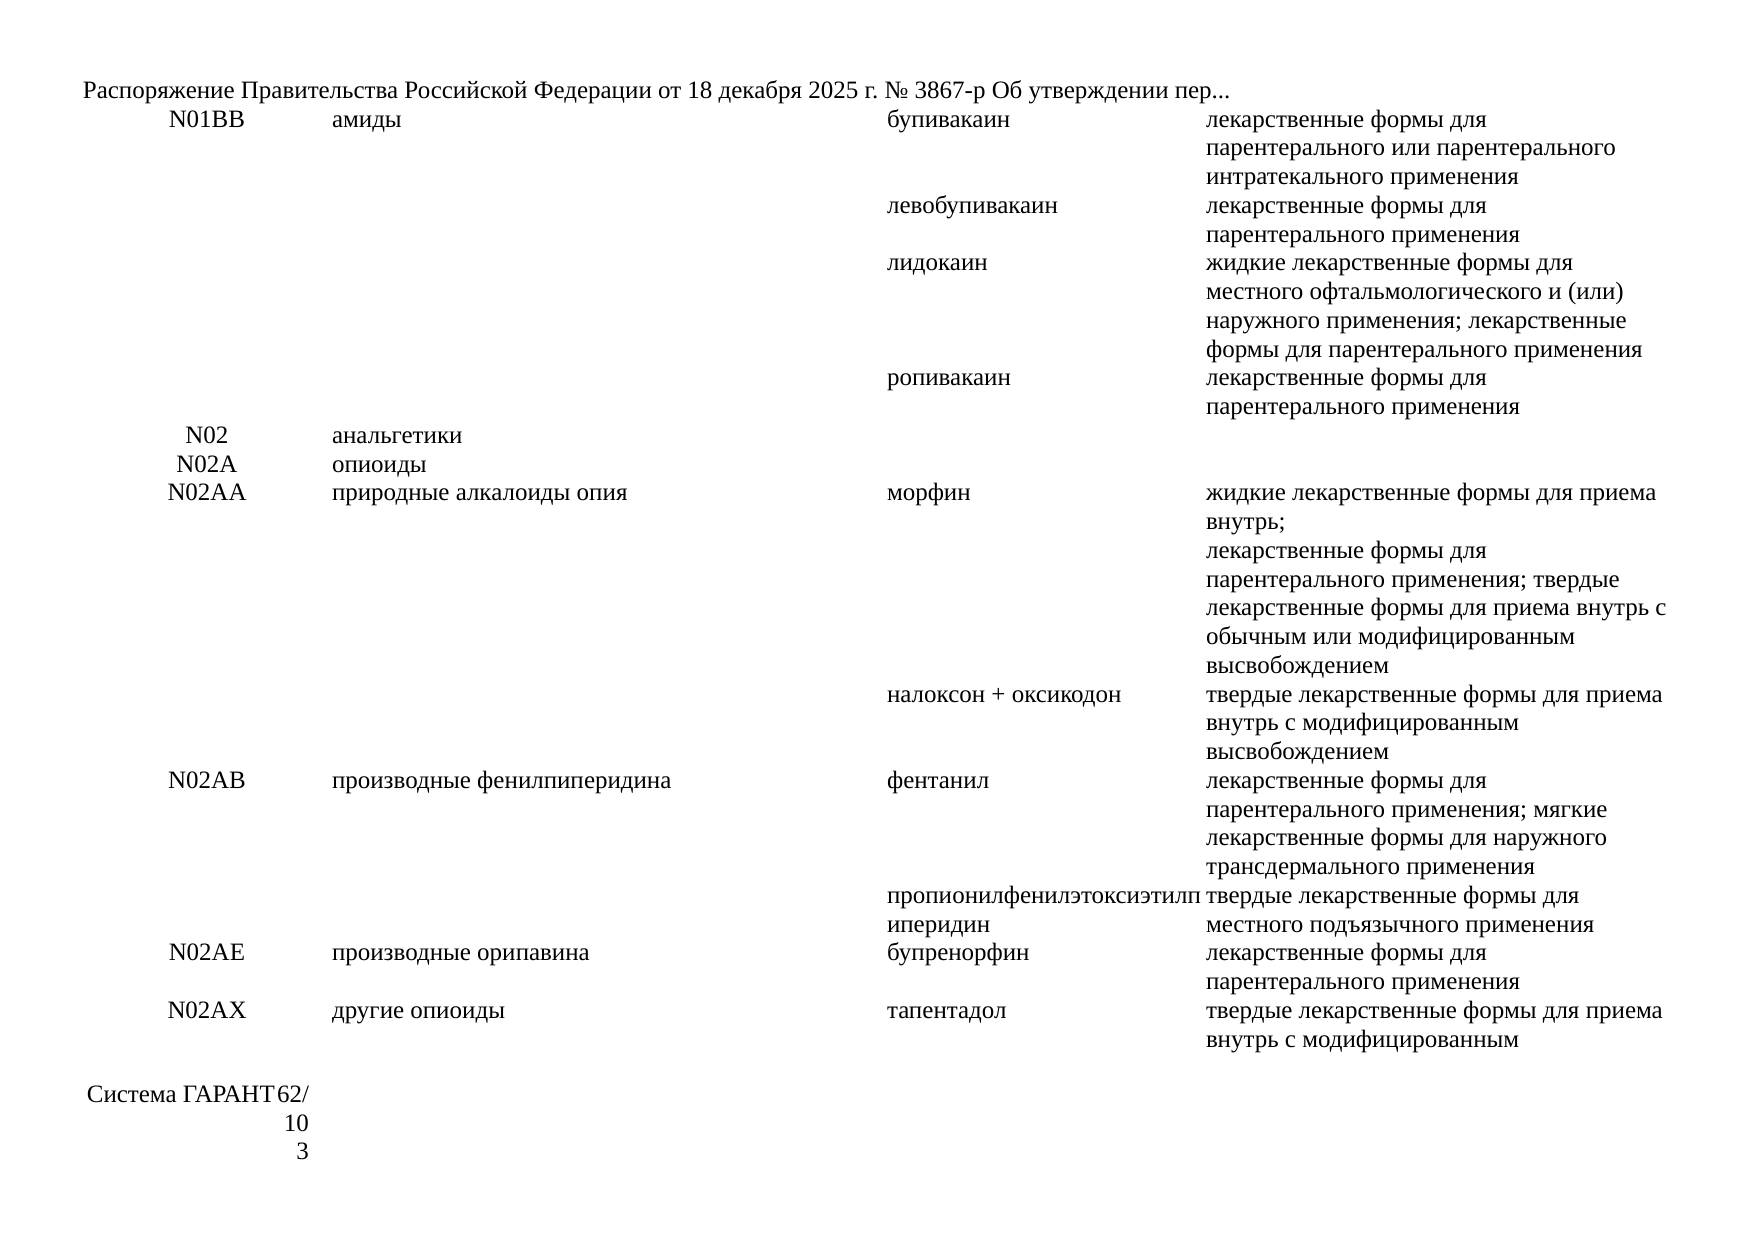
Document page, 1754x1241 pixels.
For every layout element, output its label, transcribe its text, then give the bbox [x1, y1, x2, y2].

table_cell [331, 248, 886, 362]
table_cell [83, 190, 331, 247]
table_cell лидокаин [886, 248, 1205, 362]
table_cell [331, 880, 886, 937]
table_cell левобупивакаин [886, 190, 1205, 247]
table_cell лекарственные формы для парентерального применения [1205, 363, 1671, 420]
table_cell лекарственные формы для парентерального или парентерального интратекального применения [1205, 104, 1671, 190]
table_cell тапентадол [886, 995, 1205, 1052]
table_cell налоксон + оксикодон [886, 679, 1205, 765]
table_cell N01BB [83, 104, 331, 190]
table_cell N02A [83, 449, 331, 477]
table_cell [83, 363, 331, 420]
table_cell жидкие лекарственные формы для местного офтальмологического и (или) наружного применения; лекарственные формы для парентерального применения [1205, 248, 1671, 362]
table_cell лекарственные формы для парентерального применения [1205, 190, 1671, 247]
table_cell [1205, 420, 1671, 449]
table_cell N02AA [83, 478, 331, 679]
table_cell [331, 190, 886, 247]
table_cell другие опиоиды [331, 995, 886, 1052]
table_cell производные орипавина [331, 938, 886, 995]
table_cell ропивакаин [886, 363, 1205, 420]
table_cell [331, 679, 886, 765]
table_cell бупренорфин [886, 938, 1205, 995]
table_cell лекарственные формы для парентерального применения [1205, 938, 1671, 995]
table_cell [83, 880, 331, 937]
table_cell лекарственные формы для парентерального применения; мягкие лекарственные формы для наружного трансдермального применения [1205, 765, 1671, 880]
table_cell амиды [331, 104, 886, 190]
table_cell N02AE [83, 938, 331, 995]
table_cell N02 [83, 420, 331, 449]
table_cell морфин [886, 478, 1205, 679]
table_cell N02AX [83, 995, 331, 1052]
table_cell анальгетики [331, 420, 886, 449]
table_cell [886, 420, 1205, 449]
table_cell опиоиды [331, 449, 886, 477]
table_cell [83, 679, 331, 765]
table_cell [886, 449, 1205, 477]
table_cell жидкие лекарственные формы для приема внутрь; лекарственные формы для парентерального применения; твердые лекарственные формы для приема внутрь с обычным или модифицированным высвобождением [1205, 478, 1671, 679]
table_cell производные фенилпиперидина [331, 765, 886, 880]
table_cell фентанил [886, 765, 1205, 880]
table_cell природные алкалоиды опия [331, 478, 886, 679]
table_cell твердые лекарственные формы для местного подъязычного применения [1205, 880, 1671, 937]
table_cell твердые лекарственные формы для приема внутрь с модифицированным [1205, 995, 1671, 1052]
table_cell [1205, 449, 1671, 477]
table_cell бупивакаин [886, 104, 1205, 190]
table_cell пропионилфенилэтоксиэтилпиперидин [886, 880, 1205, 937]
table_cell N02AB [83, 765, 331, 880]
table_cell [331, 363, 886, 420]
table_cell твердые лекарственные формы для приема внутрь с модифицированным высвобождением [1205, 679, 1671, 765]
table_cell [83, 248, 331, 362]
